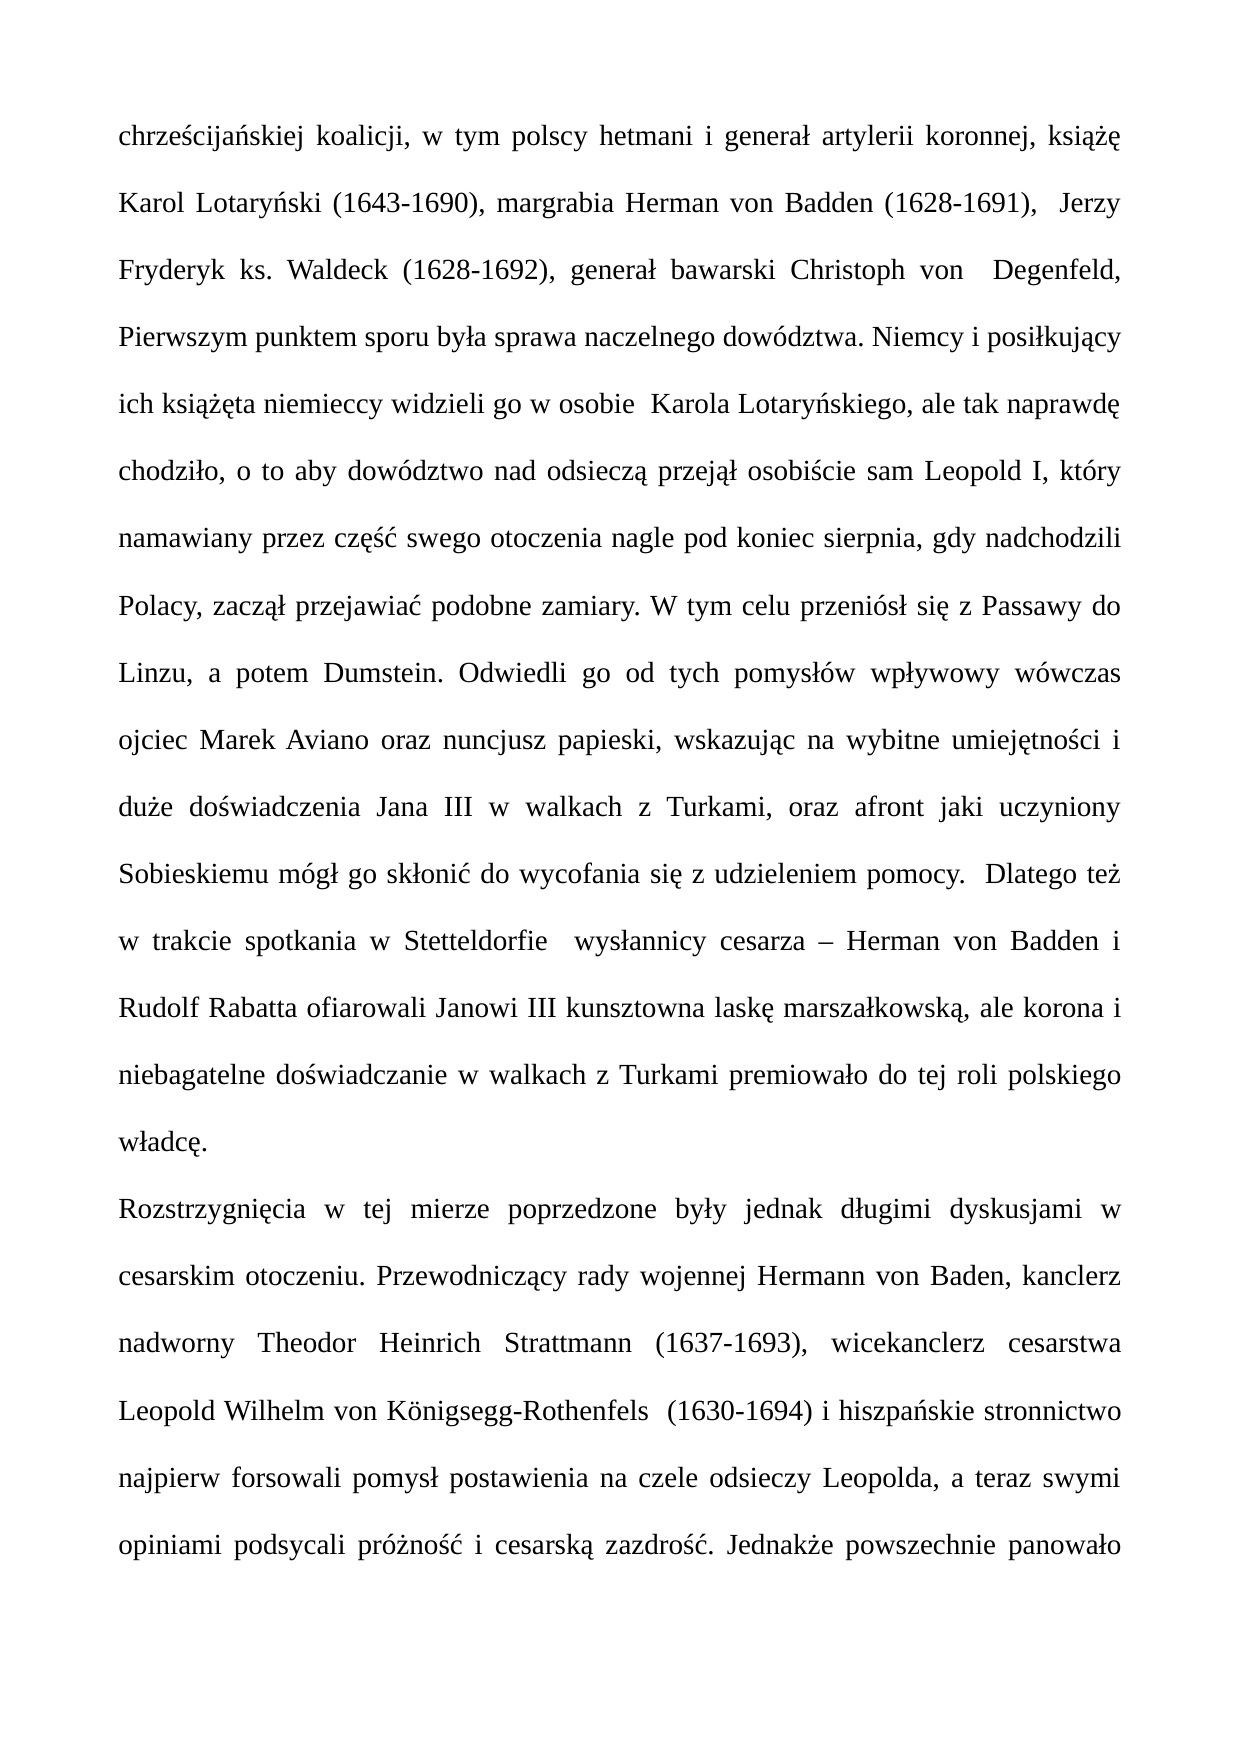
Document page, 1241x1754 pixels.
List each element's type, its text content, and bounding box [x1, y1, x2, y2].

text chrześcijańskiej koalicji, w tym polscy hetmani i generał artylerii koronnej, książę Karol Lotaryński (1643-1690), margrabia Herman von Badden (1628-1691), Jerzy Fryderyk ks. Waldeck (1628-1692), generał bawarski Christoph von Degenfeld, Pierwszym punktem sporu była sprawa naczelnego dowództwa. Niemcy i posiłkujący ich książęta niemieccy widzieli go w osobie Karola Lotaryńskiego, ale tak naprawdę chodziło, o to aby dowództwo nad odsieczą przejął osobiście sam Leopold I, który namawiany przez część swego otoczenia nagle pod koniec sierpnia, gdy nadchodzili Polacy, zaczął przejawiać podobne zamiary. W tym celu przeniósł się z Passawy do Linzu, a potem Dumstein. Odwiedli go od tych pomysłów wpływowy wówczas ojciec Marek Aviano oraz nuncjusz papieski, wskazując na wybitne umiejętności i duże doświadczenia Jana III w walkach z Turkami, oraz afront jaki uczyniony Sobieskiemu mógł go skłonić do wycofania się z udzieleniem pomocy. Dlatego też w trakcie spotkania w Stetteldorfie wysłannicy cesarza – Herman von Badden i Rudolf Rabatta ofiarowali Janowi III kunsztowna laskę marszałkowską, ale korona i niebagatelne doświadczanie w walkach z Turkami premiowało do tej roli polskiego władcę. [118, 118, 1122, 1158]
text Rozstrzygnięcia w tej mierze poprzedzone były jednak długimi dyskusjami w cesarskim otoczeniu. Przewodniczący rady wojennej Hermann von Baden, kanclerz nadworny Theodor Heinrich Strattmann (1637-1693), wicekanclerz cesarstwa Leopold Wilhelm von Königsegg-Rothenfels (1630-1694) i hiszpańskie stronnictwo najpierw forsowali pomysł postawienia na czele odsieczy Leopolda, a teraz swymi opiniami podsycali próżność i cesarską zazdrość. Jednakże powszechnie panowało [118, 1191, 1122, 1560]
